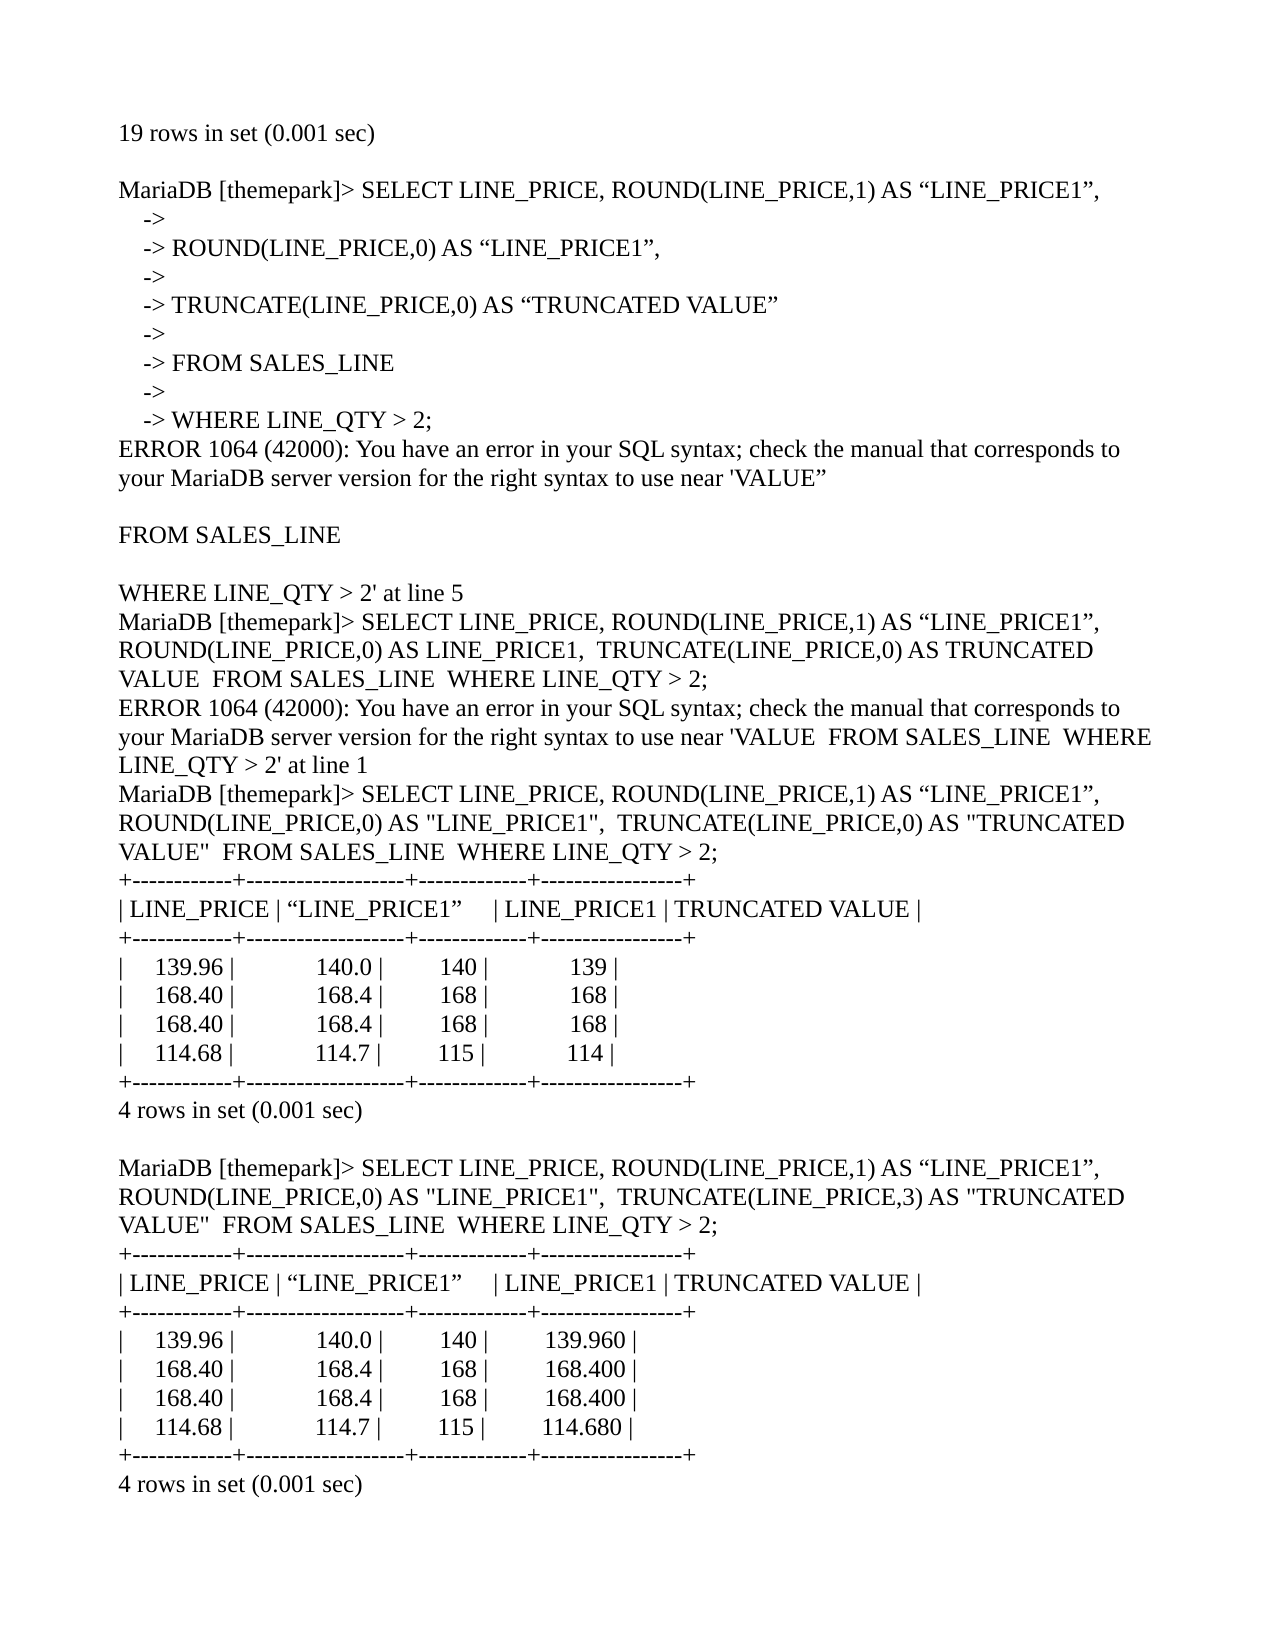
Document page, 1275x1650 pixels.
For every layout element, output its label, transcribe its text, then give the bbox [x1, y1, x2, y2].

text 19 rows in set (0.001 sec) [118, 118, 1157, 147]
text -> WHERE LINE_QTY > 2; [118, 406, 1157, 434]
text -> [118, 204, 1157, 233]
text -> [118, 319, 1157, 348]
text -> ROUND(LINE_PRICE,0) AS “LINE_PRICE1”, [118, 233, 1157, 262]
text FROM SALES_LINE [118, 521, 1157, 549]
text MariaDB [themepark]> SELECT LINE_PRICE, ROUND(LINE_PRICE,1) AS “LINE_PRICE1”, ROUND(LINE_PRICE,0) AS LINE_PRICE1, TRUNCATE(LINE_PRICE,0) AS TRUNCATED VALUE FROM SALES_LINE WHERE LINE_QTY > 2; [118, 607, 1157, 693]
text | 114.68 | 114.7 | 115 | 114.680 | [118, 1412, 1157, 1441]
text | 139.96 | 140.0 | 140 | 139.960 | [118, 1326, 1157, 1354]
text | LINE_PRICE | “LINE_PRICE1” | LINE_PRICE1 | TRUNCATED VALUE | [118, 1268, 1157, 1297]
text MariaDB [themepark]> SELECT LINE_PRICE, ROUND(LINE_PRICE,1) AS “LINE_PRICE1”, ROUND(LINE_PRICE,0) AS "LINE_PRICE1", TRUNCATE(LINE_PRICE,3) AS "TRUNCATED VALUE" FROM SALES_LINE WHERE LINE_QTY > 2; [118, 1153, 1157, 1239]
text ERROR 1064 (42000): You have an error in your SQL syntax; check the manual that corresponds to your MariaDB server version for the right syntax to use near 'VALUE” [118, 434, 1157, 492]
text -> TRUNCATE(LINE_PRICE,0) AS “TRUNCATED VALUE” [118, 291, 1157, 319]
text | 168.40 | 168.4 | 168 | 168 | [118, 1009, 1157, 1038]
text | 114.68 | 114.7 | 115 | 114 | [118, 1038, 1157, 1067]
text | 139.96 | 140.0 | 140 | 139 | [118, 952, 1157, 981]
text | 168.40 | 168.4 | 168 | 168.400 | [118, 1354, 1157, 1383]
text +------------+-------------------+-------------+-----------------+ [118, 1239, 1157, 1268]
text +------------+-------------------+-------------+-----------------+ [118, 923, 1157, 952]
text +------------+-------------------+-------------+-----------------+ [118, 866, 1157, 894]
text 4 rows in set (0.001 sec) [118, 1469, 1157, 1498]
text -> [118, 377, 1157, 406]
text WHERE LINE_QTY > 2' at line 5 [118, 578, 1157, 607]
text | 168.40 | 168.4 | 168 | 168.400 | [118, 1383, 1157, 1412]
text +------------+-------------------+-------------+-----------------+ [118, 1297, 1157, 1326]
text -> [118, 262, 1157, 291]
text +------------+-------------------+-------------+-----------------+ [118, 1441, 1157, 1469]
text ERROR 1064 (42000): You have an error in your SQL syntax; check the manual that corresponds to your MariaDB server version for the right syntax to use near 'VALUE FROM SALES_LINE WHERE LINE_QTY > 2' at line 1 [118, 693, 1157, 779]
text | 168.40 | 168.4 | 168 | 168 | [118, 981, 1157, 1009]
text MariaDB [themepark]> SELECT LINE_PRICE, ROUND(LINE_PRICE,1) AS “LINE_PRICE1”, ROUND(LINE_PRICE,0) AS "LINE_PRICE1", TRUNCATE(LINE_PRICE,0) AS "TRUNCATED VALUE" FROM SALES_LINE WHERE LINE_QTY > 2; [118, 779, 1157, 866]
text | LINE_PRICE | “LINE_PRICE1” | LINE_PRICE1 | TRUNCATED VALUE | [118, 894, 1157, 923]
text MariaDB [themepark]> SELECT LINE_PRICE, ROUND(LINE_PRICE,1) AS “LINE_PRICE1”, [118, 176, 1157, 204]
text 4 rows in set (0.001 sec) [118, 1096, 1157, 1124]
text -> FROM SALES_LINE [118, 348, 1157, 377]
text +------------+-------------------+-------------+-----------------+ [118, 1067, 1157, 1096]
